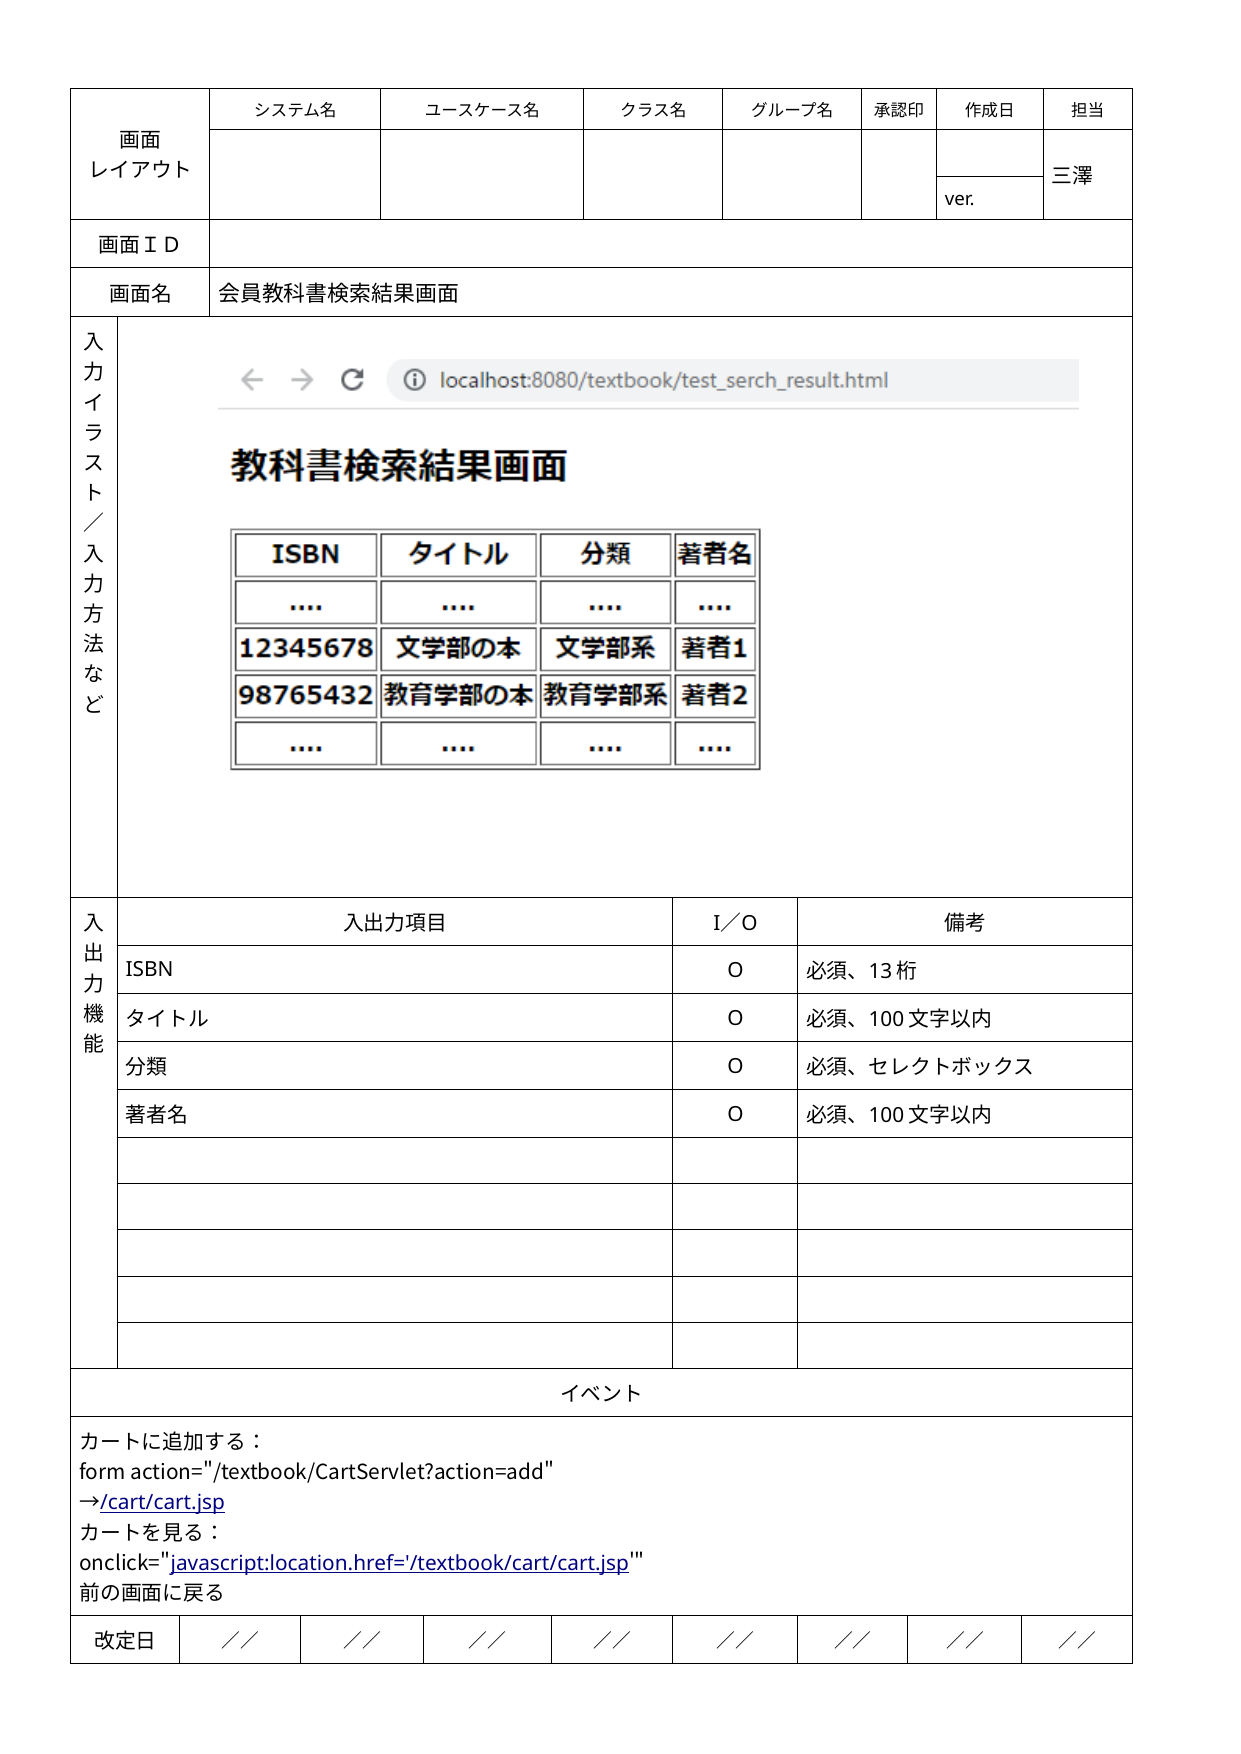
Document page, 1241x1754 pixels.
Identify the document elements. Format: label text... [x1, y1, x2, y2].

table_cell O [673, 1090, 797, 1137]
table_cell ／／ [798, 1616, 907, 1663]
table_cell カートに追加する： form action="/textbook/CartServlet?action=add" →/cart/cart.jsp カートを見る： onclick="javascript:location.href='/textbook/cart/cart.jsp'" 前の画面に戻る [71, 1417, 1132, 1615]
table_cell [118, 317, 1132, 897]
table_cell O [673, 994, 797, 1041]
table_cell [673, 1277, 797, 1322]
table_cell タイトル [118, 994, 672, 1041]
table_cell [673, 1138, 797, 1183]
table_header グループ名 [723, 89, 861, 129]
table_cell [798, 1184, 1132, 1229]
table_cell [673, 1323, 797, 1368]
table_cell イベント [71, 1369, 1132, 1416]
table_cell 著者名 [118, 1090, 672, 1137]
table_cell 入力イラスト／入力方法など [71, 317, 117, 897]
table_cell 分類 [118, 1042, 672, 1089]
table_cell 備考 [798, 898, 1132, 945]
table_header 画面 レイアウト [71, 89, 209, 219]
table_cell ／／ [180, 1616, 300, 1663]
table_cell [798, 1323, 1132, 1368]
table_cell [210, 130, 380, 219]
table_cell [210, 220, 1132, 267]
table_cell ／／ [908, 1616, 1021, 1663]
table_cell [862, 130, 936, 219]
table_cell ／／ [673, 1616, 797, 1663]
table_cell [673, 1184, 797, 1229]
table_cell 必須、13桁 [798, 946, 1132, 993]
table_header ユースケース名 [381, 89, 583, 129]
table_cell ／／ [424, 1616, 551, 1663]
table_cell 画面ＩＤ [71, 220, 209, 267]
picture [218, 359, 1079, 844]
table_cell 画面名 [71, 268, 209, 316]
table_cell 改定日 [71, 1616, 179, 1663]
table_cell [798, 1230, 1132, 1276]
table_cell ISBN [118, 946, 672, 993]
table_cell [584, 130, 722, 219]
table_cell ／／ [1022, 1616, 1132, 1663]
table_cell 入出力項目 [118, 898, 672, 945]
table_cell ／／ [301, 1616, 423, 1663]
table_cell O [673, 1042, 797, 1089]
table_cell ／／ [552, 1616, 672, 1663]
table_cell I／O [673, 898, 797, 945]
table_cell [118, 1184, 672, 1229]
table_cell [937, 130, 1043, 176]
table_cell [673, 1230, 797, 1276]
table_cell [118, 1323, 672, 1368]
table_header 担当 [1044, 89, 1132, 129]
table_cell [118, 1277, 672, 1322]
table_cell 入出力機能 [71, 898, 117, 1368]
table_cell [118, 1230, 672, 1276]
table_cell O [673, 946, 797, 993]
table_cell 必須、100文字以内 [798, 1090, 1132, 1137]
table_cell 必須、100文字以内 [798, 994, 1132, 1041]
table_cell 会員教科書検索結果画面 [210, 268, 1132, 316]
table_header システム名 [210, 89, 380, 129]
table_cell [798, 1277, 1132, 1322]
table_cell [798, 1138, 1132, 1183]
table_cell ver. [937, 177, 1043, 219]
table_cell [118, 1138, 672, 1183]
table_header 作成日 [937, 89, 1043, 129]
table_cell 三澤 [1044, 130, 1132, 219]
table_header 承認印 [862, 89, 936, 129]
table_header クラス名 [584, 89, 722, 129]
table_cell [381, 130, 583, 219]
table_cell 必須、セレクトボックス [798, 1042, 1132, 1089]
table_cell [723, 130, 861, 219]
